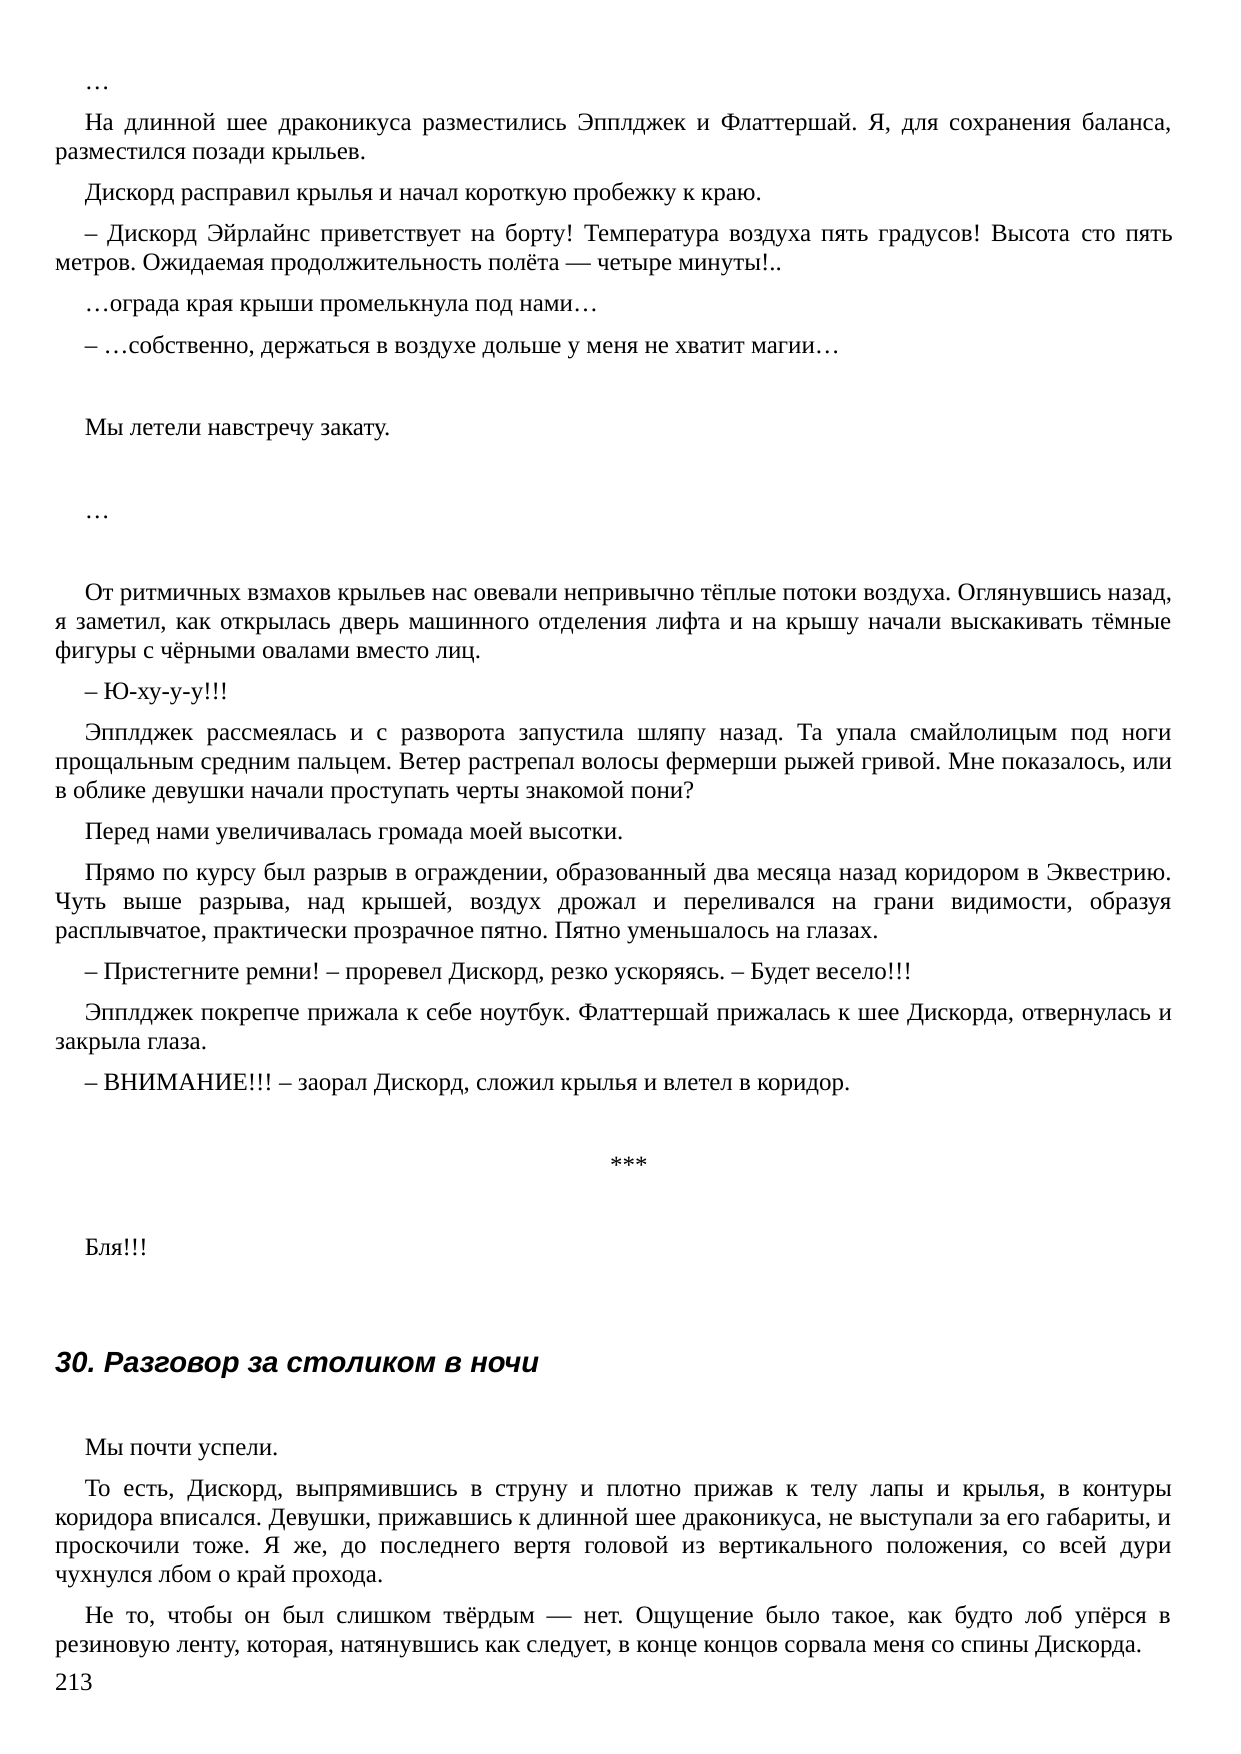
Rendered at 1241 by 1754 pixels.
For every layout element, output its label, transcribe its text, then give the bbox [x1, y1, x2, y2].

text На длинной шее драконикуса разместились Эпплджек и Флаттершай. Я, для сохранения баланса, разместился позади крыльев. [55, 107, 1173, 165]
text – Дискорд Эйрлайнс приветствует на борту! Температура воздуха пять градусов! Высота сто пять метров. Ожидаемая продолжительность полёта — четыре минуты!.. [55, 218, 1173, 276]
text Не то, чтобы он был слишком твёрдым — нет. Ощущение было такое, как будто лоб упёрся в резиновую ленту, которая, натянувшись как следует, в конце концов сорвала меня со спины Дискорда. [55, 1601, 1173, 1658]
text …ограда края крыши промелькнула под нами… [55, 288, 1173, 317]
text Дискорд расправил крылья и начал короткую пробежку к краю. [55, 177, 1173, 206]
text Мы почти успели. [55, 1432, 1173, 1461]
text То есть, Дискорд, выпрямившись в струну и плотно прижав к телу лапы и крылья, в контуры коридора вписался. Девушки, прижавшись к длинной шее драконикуса, не выступали за его габариты, и проскочили тоже. Я же, до последнего вертя головой из вертикального положения, со всей дури чухнулся лбом о край прохода. [55, 1473, 1173, 1588]
text – ВНИМАНИЕ!!! – заорал Дискорд, сложил крылья и влетел в коридор. [55, 1067, 1173, 1096]
subtitle 30. Разговор за столиком в ночи [55, 1344, 1173, 1378]
text Мы летели навстречу закату. [55, 412, 1173, 441]
text – Пристегните ремни! – проревел Дискорд, резко ускоряясь. – Будет весело!!! [55, 956, 1173, 985]
text – Ю-ху-у-у!!! [55, 676, 1173, 705]
text Бля!!! [55, 1232, 1173, 1261]
text От ритмичных взмахов крыльев нас овевали непривычно тёплые потоки воздуха. Оглянувшись назад, я заметил, как открылась дверь машинного отделения лифта и на крышу начали выскакивать тёмные фигуры с чёрными овалами вместо лиц. [55, 577, 1173, 663]
text Эпплджек рассмеялась и с разворота запустила шляпу назад. Та упала смайлолицым под ноги прощальным средним пальцем. Ветер растрепал волосы фермерши рыжей гривой. Мне показалось, или в облике девушки начали проступать черты знакомой пони? [55, 717, 1173, 803]
text … [55, 495, 1173, 523]
text Эпплджек покрепче прижала к себе ноутбук. Флаттершай прижалась к шее Дискорда, отвернулась и закрыла глаза. [55, 997, 1173, 1055]
text Прямо по курсу был разрыв в ограждении, образованный два месяца назад коридором в Эквестрию. Чуть выше разрыва, над крышей, воздух дрожал и переливался на грани видимости, образуя расплывчатое, практически прозрачное пятно. Пятно уменьшалось на глазах. [55, 857, 1173, 943]
text Перед нами увеличивалась громада моей высотки. [55, 816, 1173, 845]
text … [55, 66, 1173, 95]
text – …собственно, держаться в воздухе дольше у меня не хватит магии… [55, 330, 1173, 358]
text *** [55, 1150, 1173, 1178]
